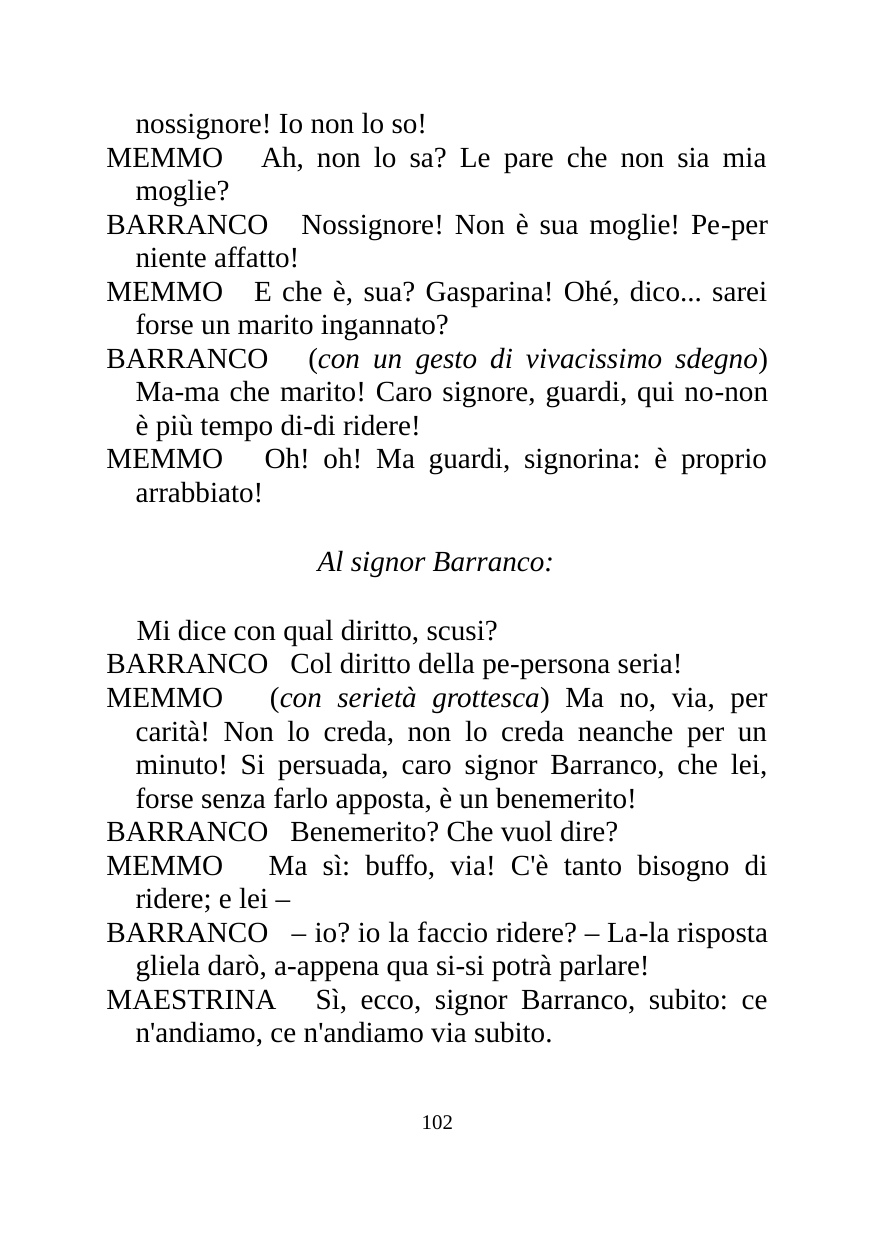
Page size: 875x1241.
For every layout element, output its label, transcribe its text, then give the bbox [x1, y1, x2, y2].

text BARRANCO (con un gesto di vivacissimo sdegno) Ma-ma che marito! Caro signore, guardi, qui no-non è più tempo di-di ridere! [106, 341, 768, 442]
text Al signor Barranco: [106, 544, 768, 578]
text BARRANCO – io? io la faccio ridere? – La-la risposta gliela darò, a-appena qua si-si potrà parlare! [106, 915, 768, 982]
text MAESTRINA Sì, ecco, signor Barranco, subito: ce n'andiamo, ce n'andiamo via subito. [106, 982, 768, 1049]
text Mi dice con qual diritto, scusi? [136, 613, 768, 647]
text MEMMO Oh! oh! Ma guardi, signorina: è proprio arrabbiato! [106, 442, 768, 509]
text MEMMO E che è, sua? Gasparina! Ohé, dico... sarei forse un marito ingannato? [106, 274, 768, 341]
text MEMMO (con serietà grottesca) Ma no, via, per carità! Non lo creda, non lo creda neanche per un minuto! Si persuada, caro signor Barranco, che lei, forse senza farlo apposta, è un benemerito! [106, 680, 768, 814]
text nossignore! Io non lo so! [106, 106, 768, 140]
text MEMMO Ah, non lo sa? Le pare che non sia mia moglie? [106, 140, 768, 207]
text MEMMO Ma sì: buffo, via! C'è tanto bisogno di ridere; e lei – [106, 848, 768, 915]
text BARRANCO Nossignore! Non è sua moglie! Pe-per niente affatto! [106, 207, 768, 274]
text BARRANCO Benemerito? Che vuol dire? [106, 814, 768, 848]
text BARRANCO Col diritto della pe-persona seria! [106, 647, 768, 680]
